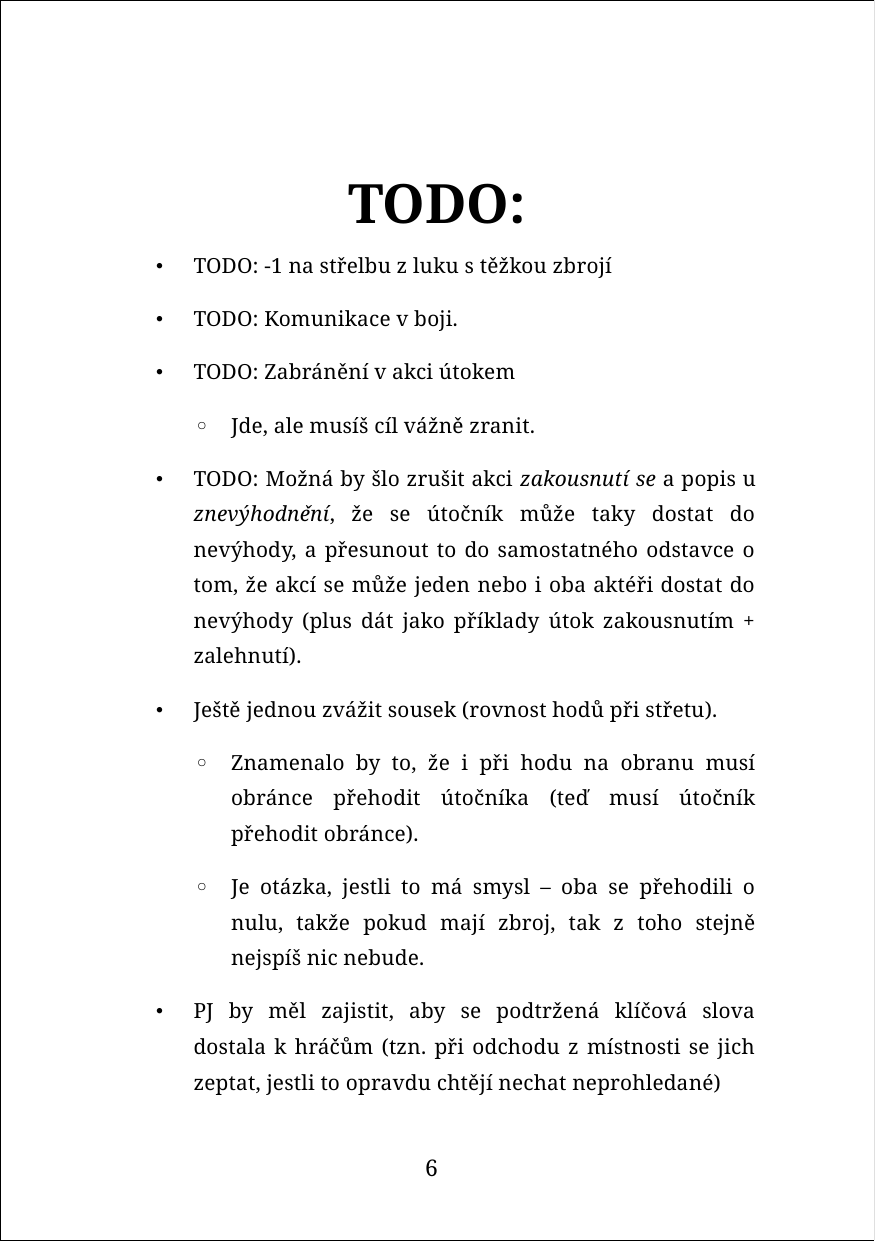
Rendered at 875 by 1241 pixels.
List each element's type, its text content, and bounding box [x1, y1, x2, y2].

subtitle TODO: [118, 166, 756, 239]
list PJ by měl zajistit, aby se podtržená klíčová slova dostala k hráčům (tzn. při odchodu z místnosti se jich zeptat, jestli to opravdu chtějí nechat neprohledané) [156, 997, 756, 1096]
list TODO: Zabránění v akci útokem [156, 357, 756, 386]
list TODO: Možná by šlo zrušit akci zakousnutí se a popis u znevýhodnění, že se útočník může taky dostat do nevýhody, a přesunout to do samostatného odstavce o tom, že akcí se může jeden nebo i oba aktéři dostat do nevýhody (plus dát jako příklady útok zakousnutím + zalehnutí). [156, 464, 756, 670]
list TODO: -1 na střelbu z luku s těžkou zbrojí [156, 251, 756, 279]
list Ještě jednou zvážit sousek (rovnost hodů při střetu). [156, 695, 756, 723]
list Jde, ale musíš cíl vážně zranit. [193, 411, 756, 439]
list Je otázka, jestli to má smysl – oba se přehodili o nulu, takže pokud mají zbroj, tak z toho stejně nejspíš nic nebude. [193, 872, 756, 972]
list Znamenalo by to, že i při hodu na obranu musí obránce přehodit útočníka (teď musí útočník přehodit obránce). [193, 748, 756, 847]
list TODO: Komunikace v boji. [156, 304, 756, 333]
